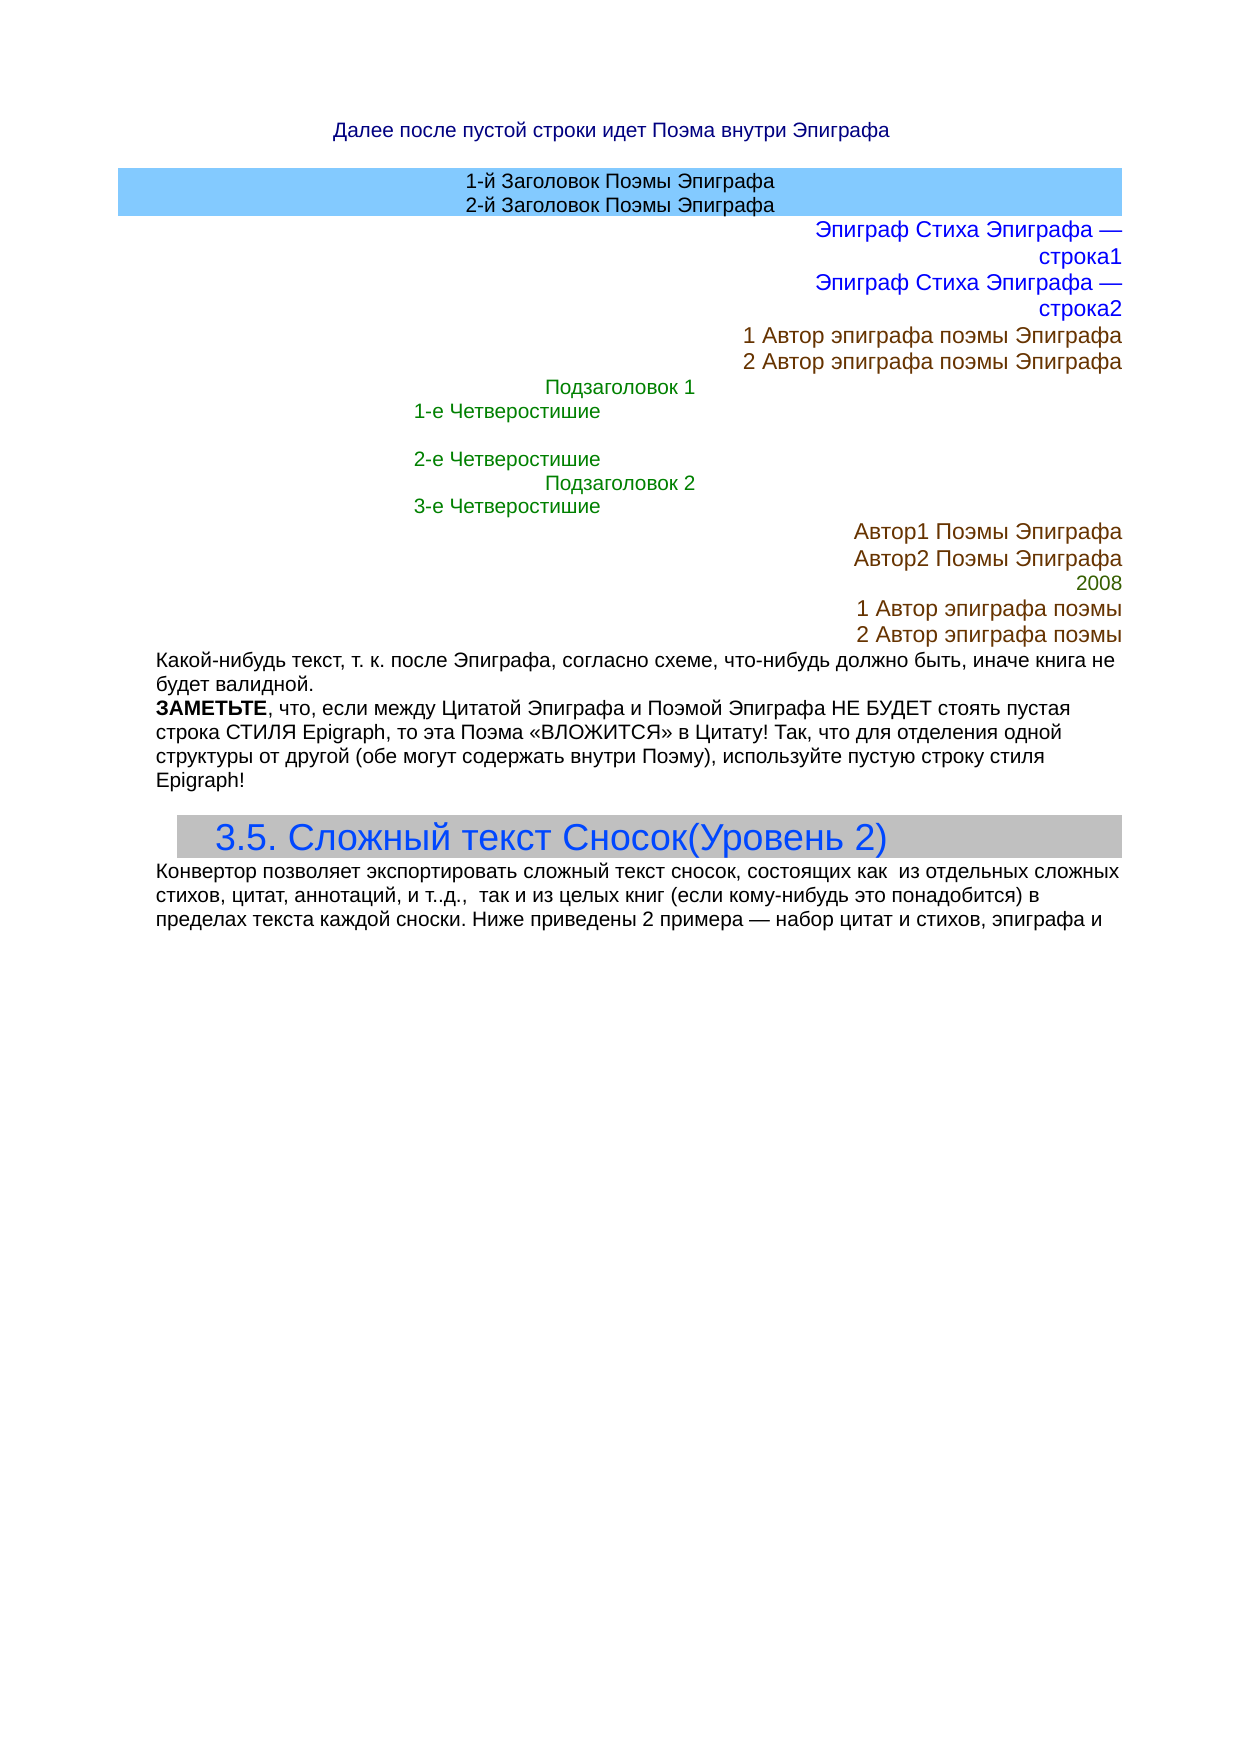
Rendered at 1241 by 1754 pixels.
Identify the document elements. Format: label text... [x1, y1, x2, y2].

text 2-е Четверостишие [413, 446, 1063, 470]
text 1-е Четверостишие [413, 398, 1063, 422]
title 2-й Заголовок Поэмы Эпиграфа [118, 192, 1122, 216]
subtitle Подзаголовок 1 [118, 374, 1122, 398]
list 3.5. Сложный текст Сносок(Уровень 2) [177, 815, 1122, 858]
text Эпиграф Стиха Эпиграфа — строка1 [709, 216, 1122, 269]
text Эпиграф Стиха Эпиграфа — строка2 [709, 269, 1122, 322]
text 1 Автор эпиграфа поэмы Эпиграфа [325, 322, 1122, 348]
text 2008 [118, 571, 1122, 595]
list Какой-нибудь текст, т. к. после Эпиграфа, согласно схеме, что-нибудь должно быть, иначе книга не будет валидной. [118, 648, 1122, 696]
title 1-й Заголовок Поэмы Эпиграфа [118, 168, 1122, 192]
text Автор1 Поэмы Эпиграфа [325, 518, 1122, 544]
list ЗАМЕТЬТЕ, что, если между Цитатой Эпиграфа и Поэмой Эпиграфа НЕ БУДЕТ стоять пустая строка СТИЛЯ Epigraph, то эта Поэма «ВЛОЖИТСЯ» в Цитату! Так, что для отделения одной структуры от другой (обе могут содержать внутри Поэму), используйте пустую строку стиля Epigraph! [118, 696, 1122, 791]
text 1 Автор эпиграфа поэмы [325, 595, 1122, 621]
text Автор2 Поэмы Эпиграфа [325, 544, 1122, 571]
subtitle Подзаголовок 2 [118, 470, 1122, 494]
text 2 Автор эпиграфа поэмы Эпиграфа [325, 348, 1122, 374]
list 2 Автор эпиграфа поэмы [325, 621, 1122, 648]
text 3-е Четверостишие [413, 494, 1063, 518]
list Далее после пустой строки идет Поэма внутри Эпиграфа [295, 118, 945, 142]
list Конвертор позволяет экспортировать сложный текст сносок, состоящих как из отдельных сложных стихов, цитат, аннотаций, и т..д., так и из целых книг (если кому-нибудь это понадобится) в пределах текста каждой сноски. Ниже приведены 2 примера — набор цитат и стихов, эпиграфа и [118, 858, 1122, 930]
